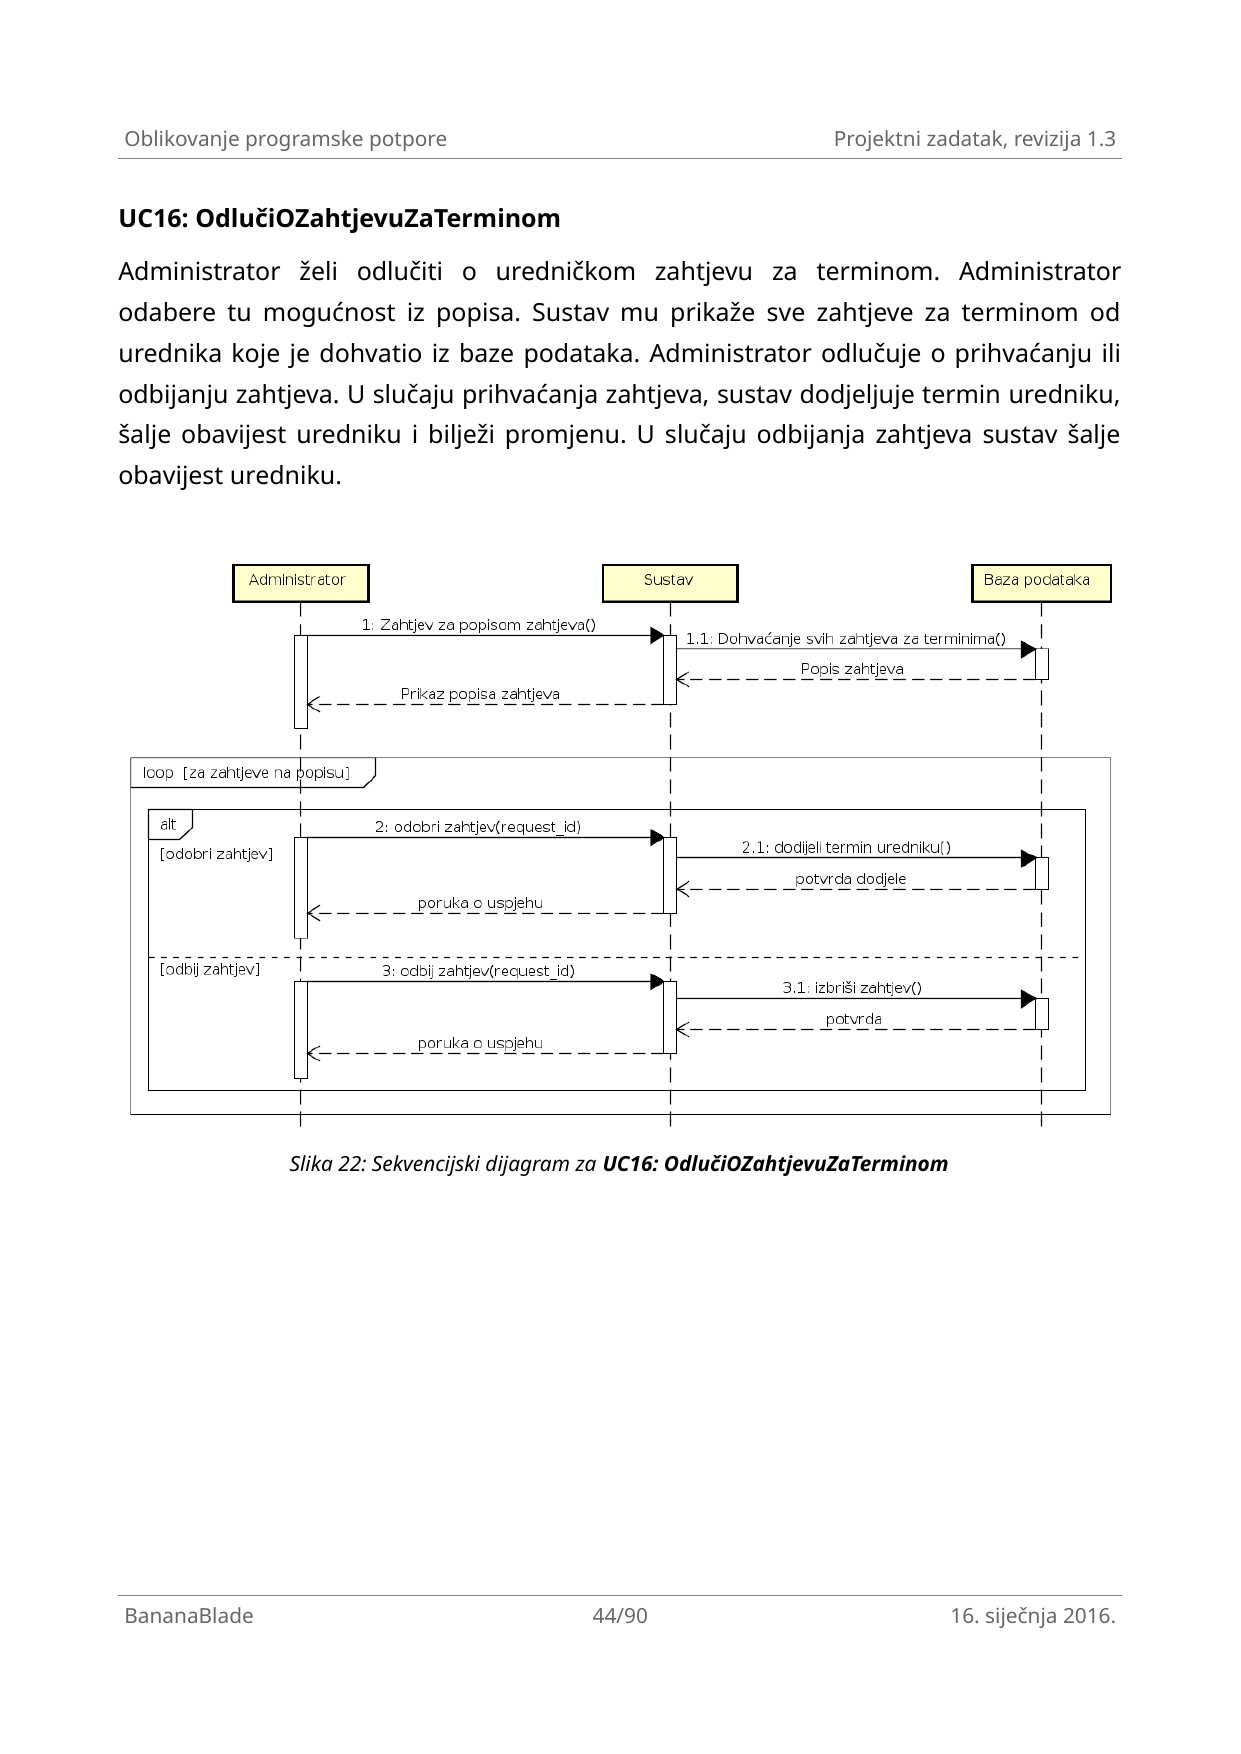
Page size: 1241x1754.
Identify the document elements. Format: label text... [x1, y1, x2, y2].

picture [118, 552, 1123, 1144]
text Administrator želi odlučiti o uredničkom zahtjevu za terminom. Administrator odabere tu mogućnost iz popisa. Sustav mu prikaže sve zahtjeve za terminom od urednika koje je dohvatio iz baze podataka. Administrator odlučuje o prihvaćanju ili odbijanju zahtjeva. U slučaju prihvaćanja zahtjeva, sustav dodjeljuje termin uredniku, šalje obavijest uredniku i bilježi promjenu. U slučaju odbijanja zahtjeva sustav šalje obavijest uredniku. [118, 254, 1122, 492]
text Slika 22: Sekvencijski dijagram za UC16: OdlučiOZahtjevuZaTerminom [118, 1144, 1122, 1178]
subtitle UC16: OdlučiOZahtjevuZaTerminom [118, 201, 1122, 234]
